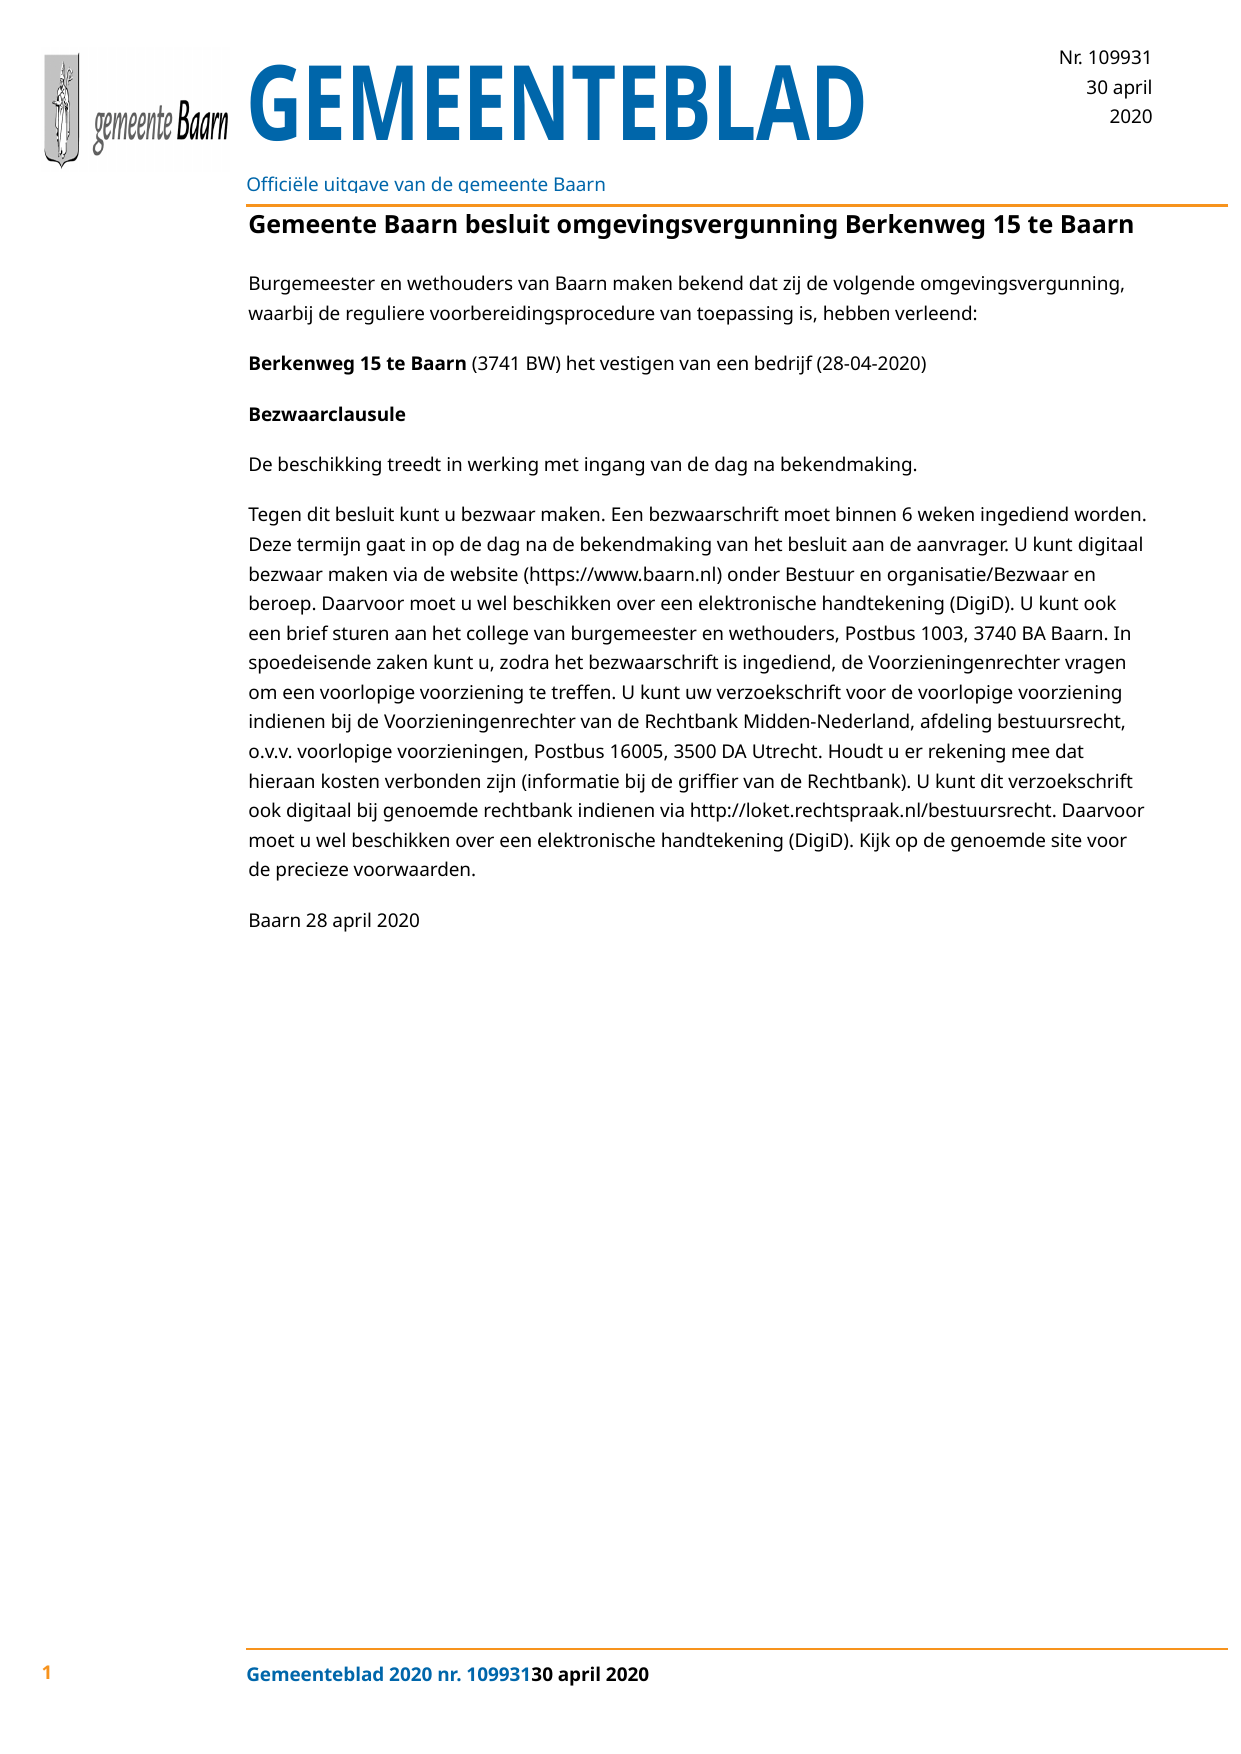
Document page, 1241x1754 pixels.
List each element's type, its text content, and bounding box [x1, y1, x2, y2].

text Gemeente Baarn besluit omgevingsvergunning Berkenweg 15 te Baarn [248, 207, 1152, 241]
text Tegen dit besluit kunt u bezwaar maken. Een bezwaarschrift moet binnen 6 weken ingediend worden. Deze termijn gaat in op de dag na de bekendmaking van het besluit aan de aanvrager. U kunt digitaal bezwaar maken via de website (https://www.baarn.nl) onder Bestuur en organisatie/Bezwaar en beroep. Daarvoor moet u wel beschikken over een elektronische handtekening (DigiD). U kunt ook een brief sturen aan het college van burgemeester en wethouders, Postbus 1003, 3740 BA Baarn. In spoedeisende zaken kunt u, zodra het bezwaarschrift is ingediend, de Voorzieningenrechter vragen om een voorlopige voorziening te treffen. U kunt uw verzoekschrift voor de voorlopige voorziening indienen bij de Voorzieningenrechter van de Rechtbank Midden-Nederland, afdeling bestuursrecht, o.v.v. voorlopige voorzieningen, Postbus 16005, 3500 DA Utrecht. Houdt u er rekening mee dat hieraan kosten verbonden zijn (informatie bij de griffier van de Rechtbank). U kunt dit verzoekschrift ook digitaal bij genoemde rechtbank indienen via http://loket.rechtspraak.nl/bestuursrecht. Daarvoor moet u wel beschikken over een elektronische handtekening (DigiD). Kijk op de genoemde site voor de precieze voorwaarden. [248, 502, 1152, 882]
picture [41, 47, 231, 172]
text Baarn 28 april 2020 [248, 907, 1152, 933]
text Burgemeester en wethouders van Baarn maken bekend dat zij de volgende omgevingsvergunning, waarbij de reguliere voorbereidingsprocedure van toepassing is, hebben verleend: [248, 270, 1152, 326]
text De beschikking treedt in werking met ingang van de dag na bekendmaking. [248, 451, 1152, 477]
text Bezwaarclausule [248, 401, 1152, 426]
text Berkenweg 15 te Baarn (3741 BW) het vestigen van een bedrijf (28-04-2020) [248, 350, 1152, 376]
